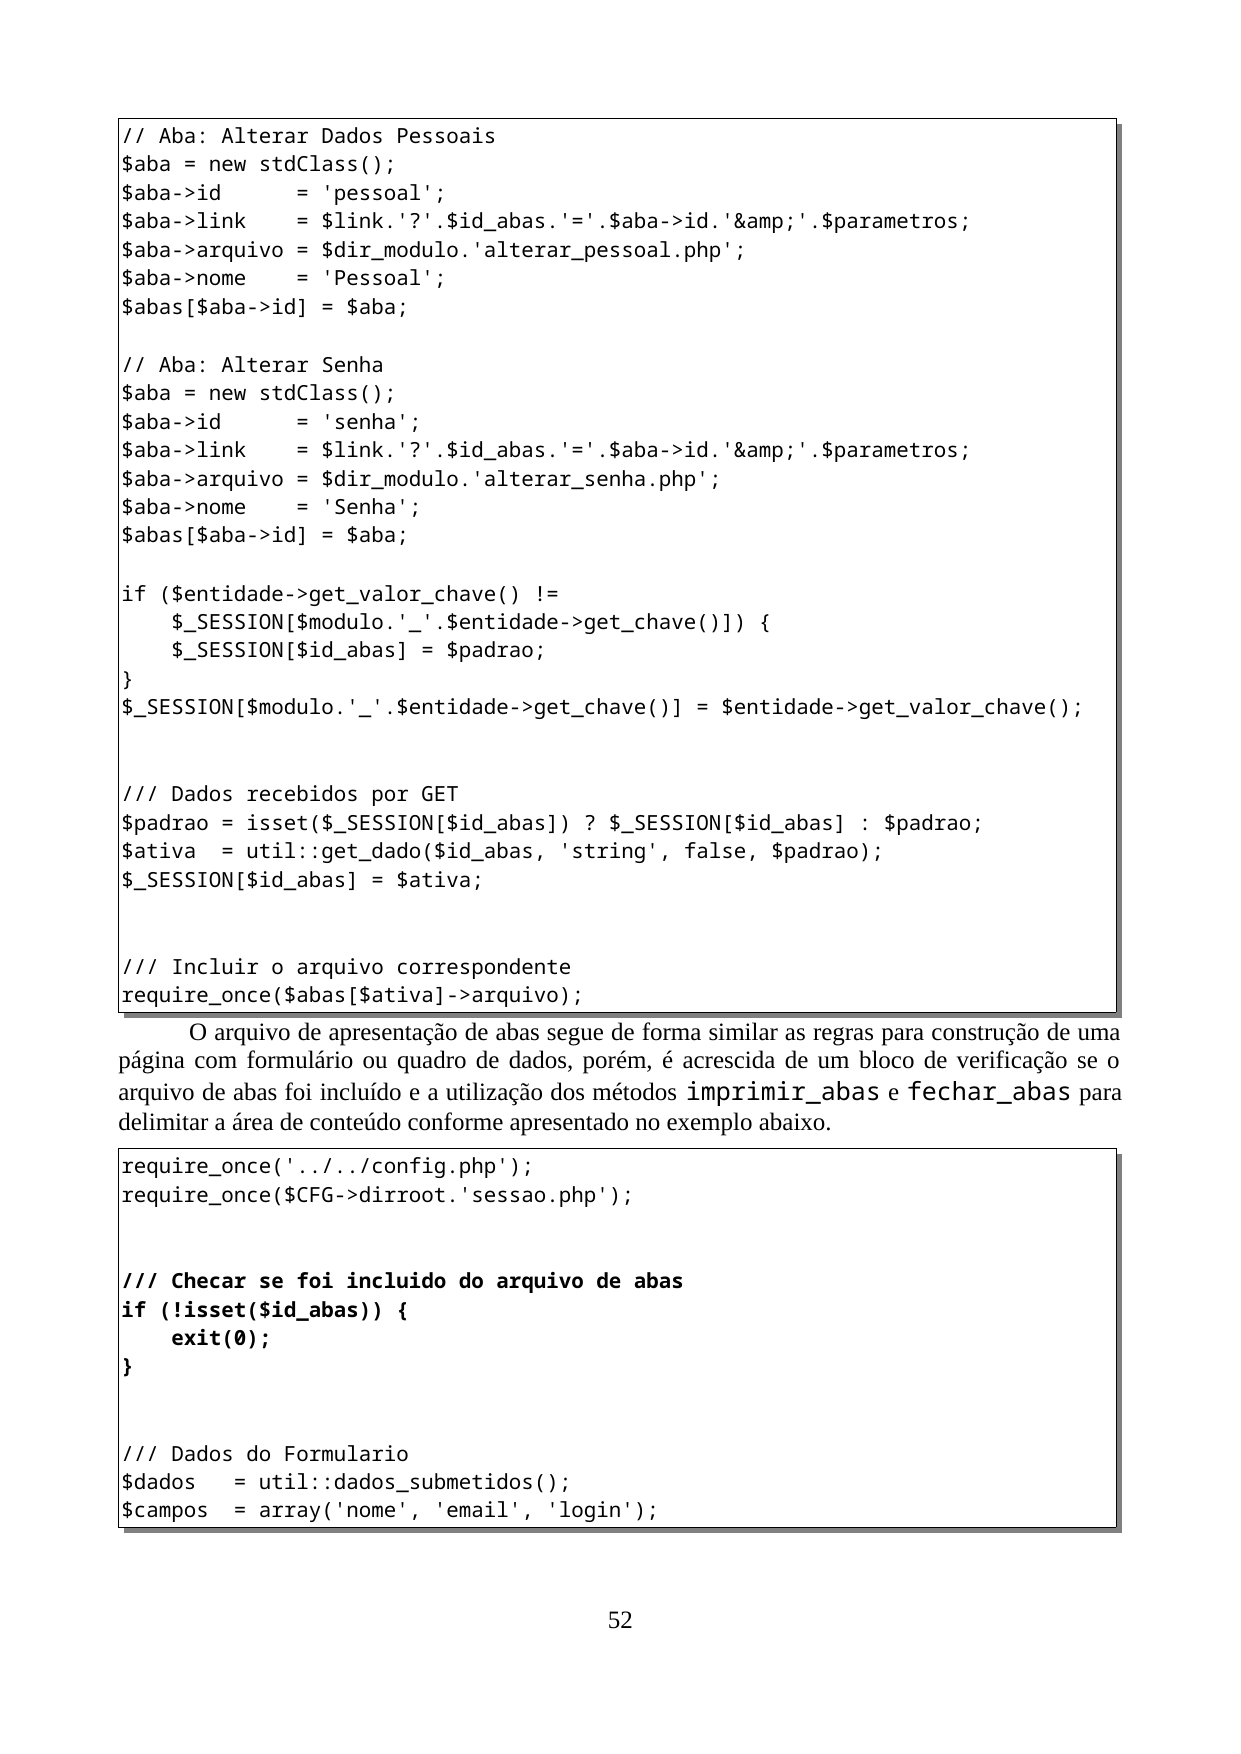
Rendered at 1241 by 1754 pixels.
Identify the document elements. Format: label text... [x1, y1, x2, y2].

text // Aba: Alterar Dados Pessoais $aba = new stdClass(); $aba->id = 'pessoal'; $aba->link = $link.'?'.$id_abas.'='.$aba->id.'&amp;'.$parametros; $aba->arquivo = $dir_modulo.'alterar_pessoal.php'; $aba->nome = 'Pessoal'; $abas[$aba->id] = $aba; [119, 119, 1116, 320]
text /// Dados do Formulario $dados = util::dados_submetidos(); $campos = array('nome', 'email', 'login'); [119, 1436, 1116, 1527]
text if ($entidade->get_valor_chave() != $_SESSION[$modulo.'_'.$entidade->get_chave()]) { $_SESSION[$id_abas] = $padrao; } $_SESSION[$modulo.'_'.$entidade->get_chave()] = $entidade->get_valor_chave(); [119, 576, 1116, 721]
text require_once('../../config.php'); require_once($CFG->dirroot.'sessao.php'); [119, 1149, 1116, 1237]
text /// Checar se foi incluido do arquivo de abas if (!isset($id_abas)) { exit(0); } [119, 1263, 1116, 1380]
text /// Incluir o arquivo correspondente require_once($abas[$ativa]->arquivo); [119, 949, 1116, 1012]
text /// Dados recebidos por GET $padrao = isset($_SESSION[$id_abas]) ? $_SESSION[$id_abas] : $padrao; $ativa = util::get_dado($id_abas, 'string', false, $padrao); $_SESSION[$id_abas] = $ativa; [119, 777, 1116, 893]
text // Aba: Alterar Senha $aba = new stdClass(); $aba->id = 'senha'; $aba->link = $link.'?'.$id_abas.'='.$aba->id.'&amp;'.$parametros; $aba->arquivo = $dir_modulo.'alterar_senha.php'; $aba->nome = 'Senha'; $abas[$aba->id] = $aba; [119, 347, 1116, 549]
text O arquivo de apresentação de abas segue de forma similar as regras para construção de uma página com formulário ou quadro de dados, porém, é acrescida de um bloco de verificação se o arquivo de abas foi incluído e a utilização dos métodos imprimir_abas e fechar_abas para delimitar a área de conteúdo conforme apresentado no exemplo abaixo. [118, 1018, 1122, 1136]
